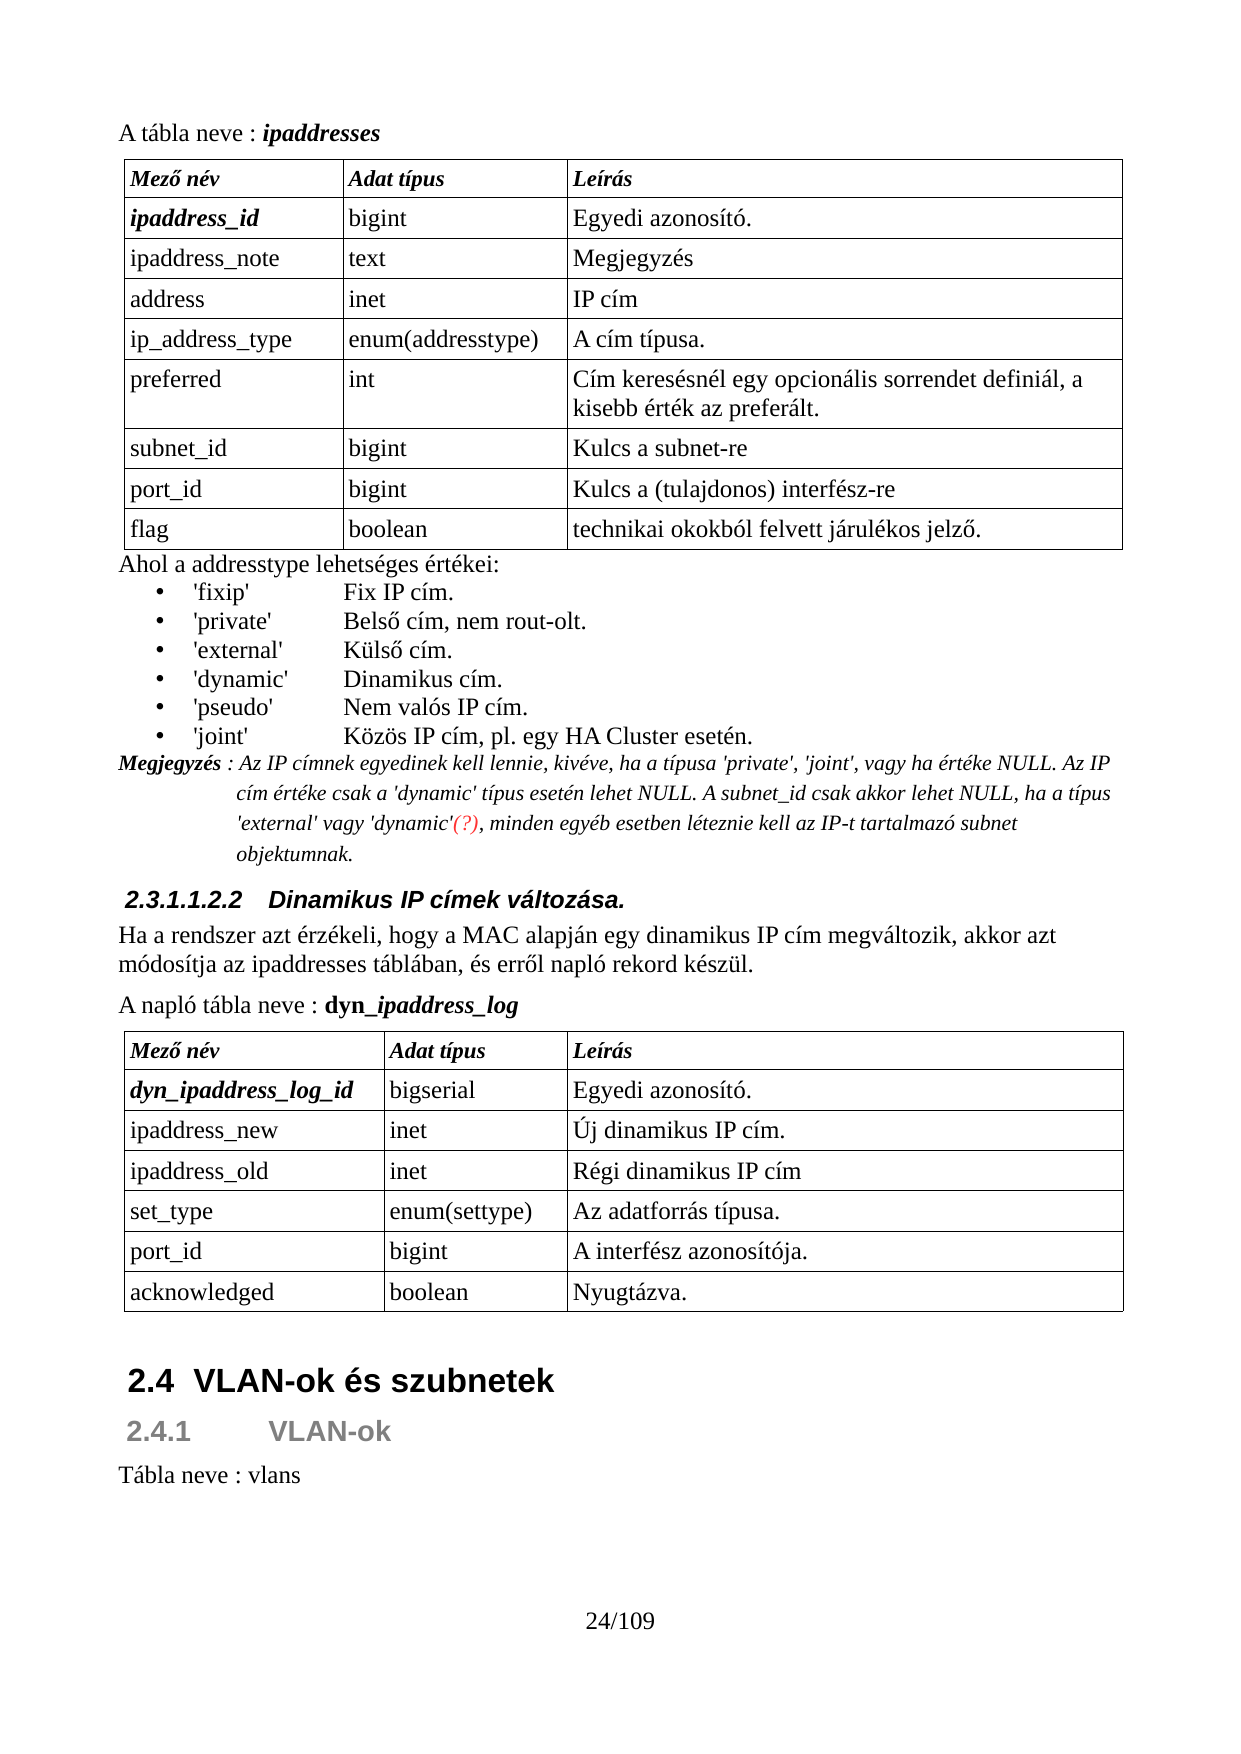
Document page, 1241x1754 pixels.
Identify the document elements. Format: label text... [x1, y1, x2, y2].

table_cell Az adatforrás típusa. [568, 1191, 1123, 1231]
table_cell Nyugtázva. [568, 1272, 1123, 1311]
text Tábla neve : vlans [118, 1460, 1122, 1489]
table_cell inet [385, 1111, 567, 1150]
table_cell bigint [344, 198, 567, 238]
table_cell boolean [344, 509, 567, 548]
table_cell Régi dinamikus IP cím [568, 1151, 1123, 1190]
table_header Leírás [568, 160, 1122, 197]
table_cell bigint [385, 1232, 567, 1271]
table_cell acknowledged [125, 1272, 384, 1311]
table_cell set_type [125, 1191, 384, 1231]
table_cell enum(settype) [385, 1191, 567, 1231]
table_cell A cím típusa. [568, 319, 1122, 358]
table_cell ipaddress_old [125, 1151, 384, 1190]
table_cell inet [385, 1151, 567, 1190]
table_cell preferred [125, 360, 343, 428]
list 'fixip' Fix IP cím. [156, 577, 1122, 606]
table_cell A interfész azonosítója. [568, 1232, 1123, 1271]
list 'dynamic' Dinamikus cím. [156, 664, 1122, 692]
table_cell port_id [125, 469, 343, 508]
text Megjegyzés : Az IP címnek egyedinek kell lennie, kivéve, ha a típusa 'private', 'joint', vagy ha értéke NULL. Az IP cím értéke csak a 'dynamic' típus esetén lehet NULL. A subnet_id csak akkor lehet NULL, ha a típus 'external' vagy 'dynamic'(?), minden egyéb esetben léteznie kell az IP-t tartalmazó subnet objektumnak. [118, 750, 1122, 866]
table_header Leírás [568, 1032, 1123, 1069]
table_cell ipaddress_id [125, 198, 343, 238]
table_cell technikai okokból felvett járulékos jelző. [568, 509, 1122, 548]
table_cell inet [344, 279, 567, 318]
text Ahol a addresstype lehetséges értékei: [118, 549, 1122, 577]
list 'external' Külső cím. [156, 635, 1122, 664]
table_cell int [344, 360, 567, 428]
table_cell Új dinamikus IP cím. [568, 1111, 1123, 1150]
table_cell Egyedi azonosító. [568, 198, 1122, 238]
table_cell bigserial [385, 1070, 567, 1109]
table_cell Megjegyzés [568, 239, 1122, 278]
table_cell dyn_ipaddress_log_id [125, 1070, 384, 1109]
table_header Adat típus [344, 160, 567, 197]
table_cell Egyedi azonosító. [568, 1070, 1123, 1109]
table_cell IP cím [568, 279, 1122, 318]
table_header Adat típus [385, 1032, 567, 1069]
table_cell subnet_id [125, 429, 343, 468]
table_cell ipaddress_note [125, 239, 343, 278]
table_header Mező név [125, 1032, 384, 1069]
subtitle VLAN-ok és szubnetek [118, 1361, 1122, 1399]
table_header Mező név [125, 160, 343, 197]
text A napló tábla neve : dyn_ipaddress_log [118, 990, 1122, 1019]
table_cell bigint [344, 469, 567, 508]
subtitle VLAN-ok [118, 1414, 1122, 1448]
table_cell boolean [385, 1272, 567, 1311]
table_cell bigint [344, 429, 567, 468]
table_cell Kulcs a (tulajdonos) interfész-re [568, 469, 1122, 508]
table_cell Cím keresésnél egy opcionális sorrendet definiál, a kisebb érték az preferált. [568, 360, 1122, 428]
table_cell ip_address_type [125, 319, 343, 358]
list 'private' Belső cím, nem rout-olt. [156, 606, 1122, 635]
table_cell text [344, 239, 567, 278]
text A tábla neve : ipaddresses [118, 118, 1122, 147]
table_cell ipaddress_new [125, 1111, 384, 1150]
table_cell flag [125, 509, 343, 548]
table_cell Kulcs a subnet-re [568, 429, 1122, 468]
table_cell port_id [125, 1232, 384, 1271]
table_cell enum(addresstype) [344, 319, 567, 358]
list 'joint' Közös IP cím, pl. egy HA Cluster esetén. [156, 721, 1122, 750]
text Ha a rendszer azt érzékeli, hogy a MAC alapján egy dinamikus IP cím megváltozik, akkor azt módosítja az ipaddresses táblában, és erről napló rekord készül. [118, 920, 1122, 978]
list 'pseudo' Nem valós IP cím. [156, 692, 1122, 721]
subtitle Dinamikus IP címek változása. [118, 885, 1122, 914]
table_cell address [125, 279, 343, 318]
